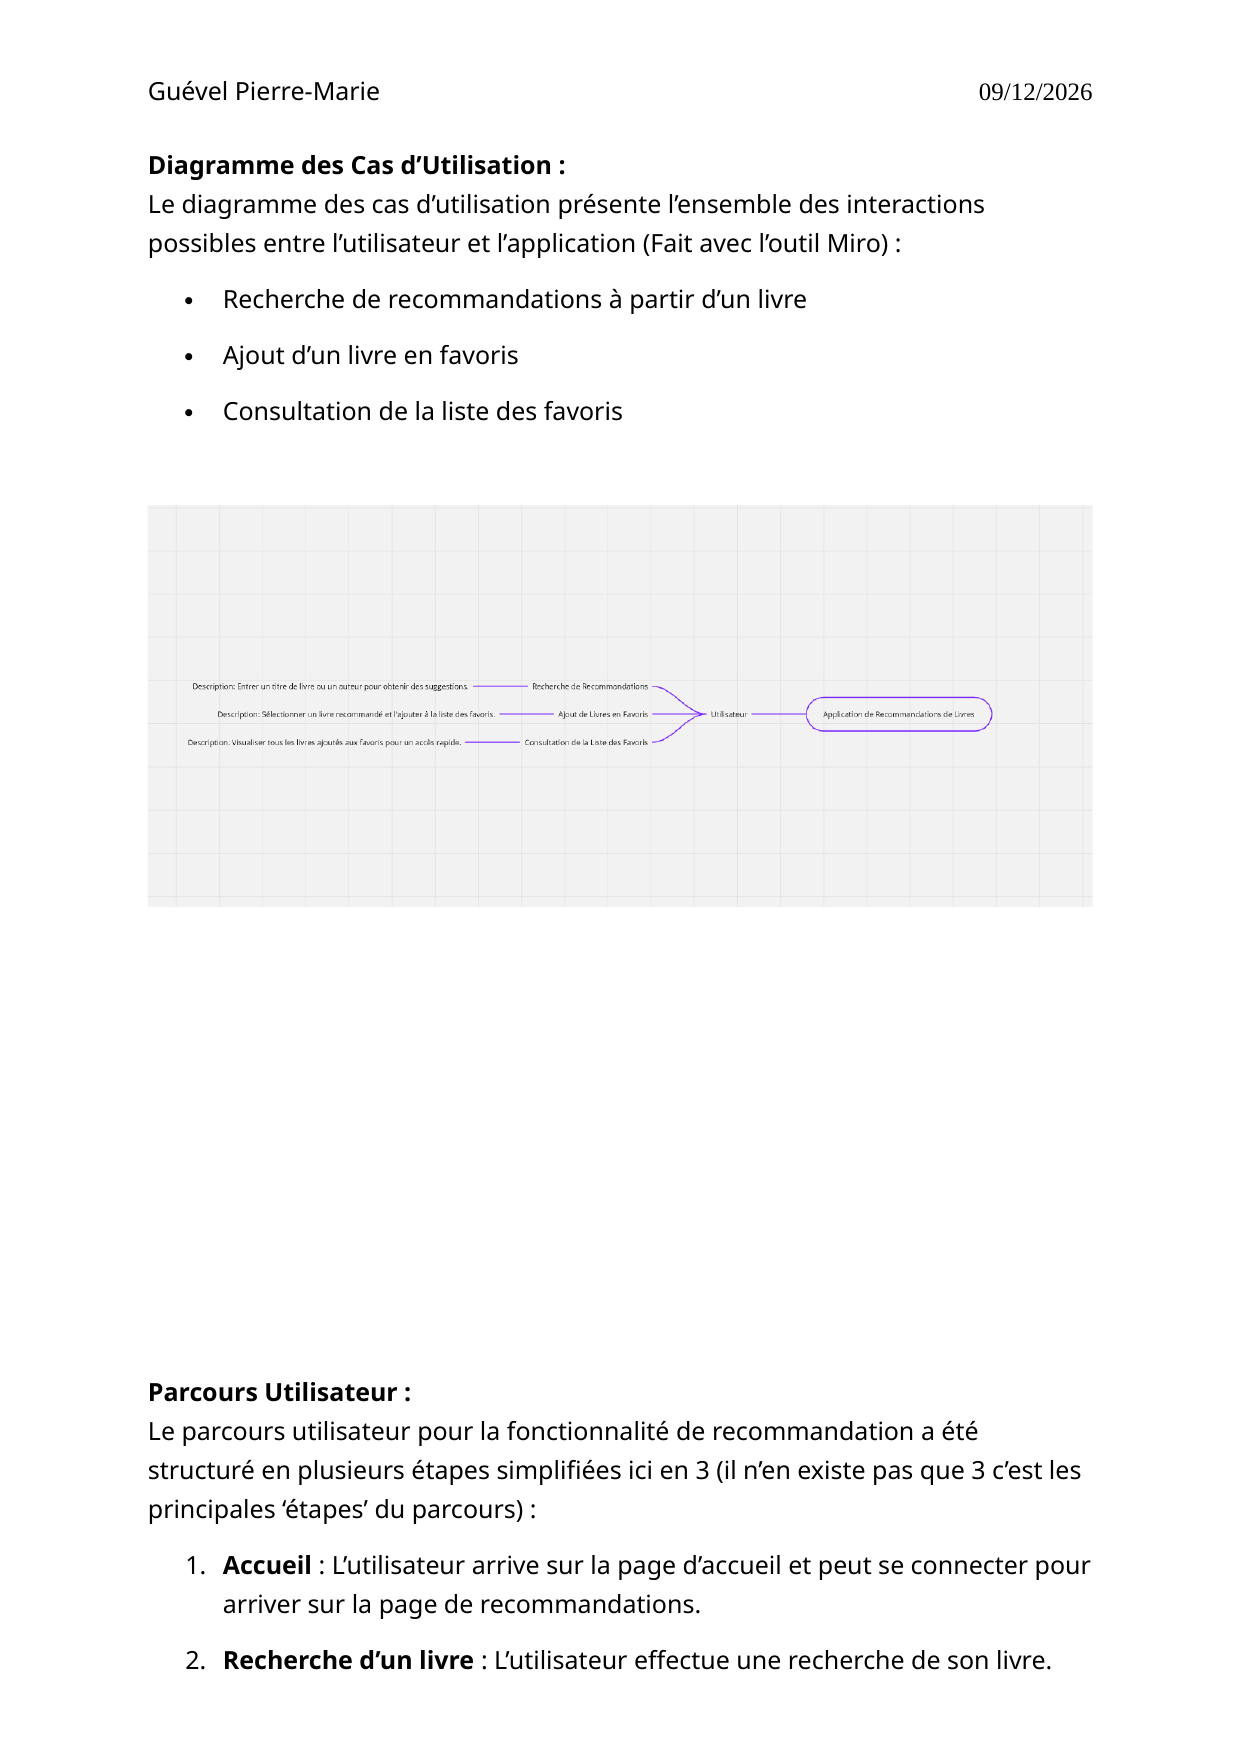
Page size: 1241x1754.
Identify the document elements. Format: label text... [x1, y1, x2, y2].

text Diagramme des Cas d’Utilisation : Le diagramme des cas d’utilisation présente l’ensemble des interactions possibles entre l’utilisateur et l’application (Fait avec l’outil Miro) : [148, 148, 1093, 260]
list Consultation de la liste des favoris [185, 393, 1093, 427]
list Recherche de recommandations à partir d’un livre [185, 282, 1093, 316]
list Recherche d’un livre : L’utilisateur effectue une recherche de son livre. [185, 1643, 1093, 1677]
list Accueil : L’utilisateur arrive sur la page d’accueil et peut se connecter pour arriver sur la page de recommandations. [185, 1548, 1093, 1621]
list Ajout d’un livre en favoris [185, 338, 1093, 372]
text Parcours Utilisateur : Le parcours utilisateur pour la fonctionnalité de recommandation a été structuré en plusieurs étapes simplifiées ici en 3 (il n’en existe pas que 3 c’est les principales ‘étapes’ du parcours) : [148, 1374, 1093, 1526]
